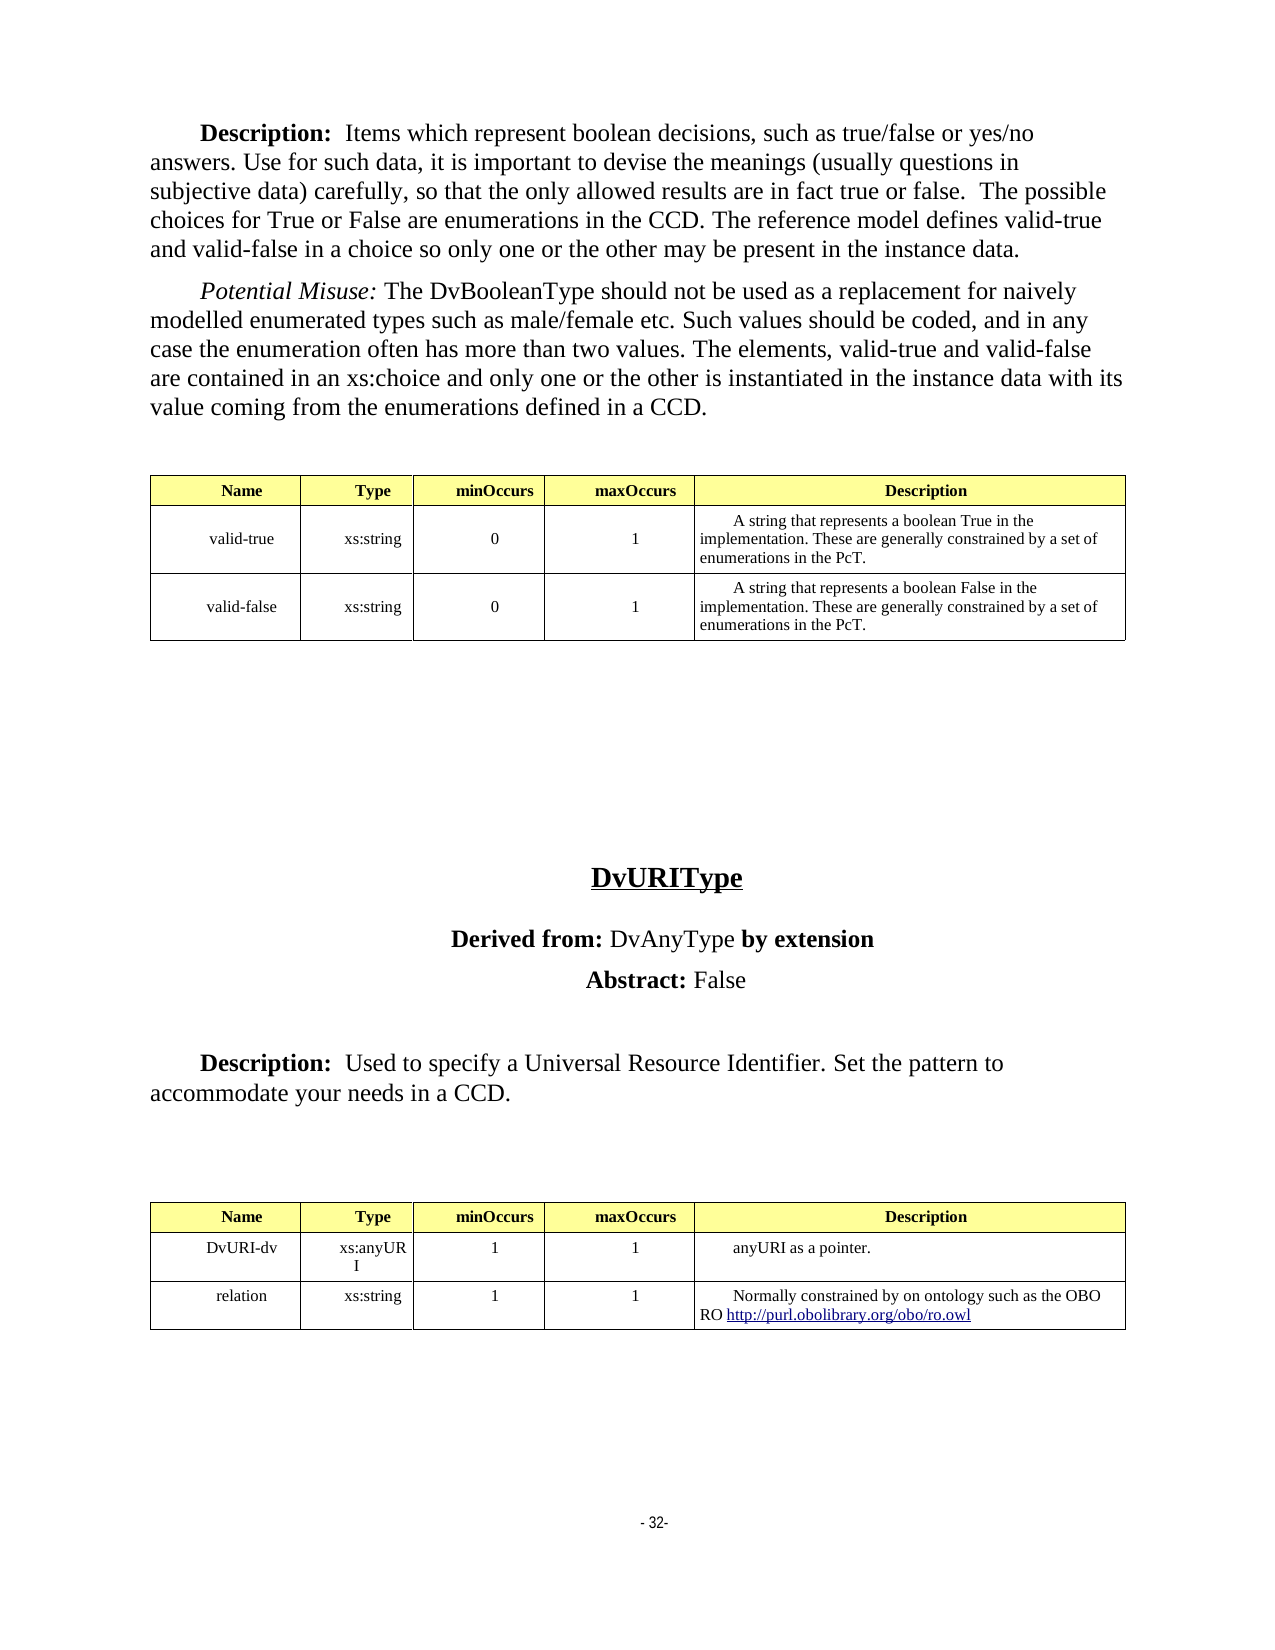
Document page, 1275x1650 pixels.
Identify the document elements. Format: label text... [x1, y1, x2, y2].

table_cell 0 [414, 574, 544, 640]
table_header minOccurs [414, 476, 544, 505]
table_header maxOccurs [545, 476, 694, 505]
text DvURIType [150, 860, 1125, 893]
table_header minOccurs [414, 1203, 544, 1232]
table_cell 1 [414, 1233, 544, 1281]
table_cell xs:string [301, 506, 412, 573]
table_cell relation [151, 1282, 300, 1329]
table_cell valid-true [151, 506, 300, 573]
table_cell 1 [545, 506, 694, 573]
table_header Name [151, 1203, 300, 1232]
text Potential Misuse: The DvBooleanType should not be used as a replacement for naively modelled enumerated types such as male/female etc. Such values should be coded, and in any case the enumeration often has more than two values. The elements, valid-true and valid-false are contained in an xs:choice and only one or the other is instantiated in the instance data with its value coming from the enumerations defined in a CCD. [150, 276, 1125, 421]
table_cell DvURI-dv [151, 1233, 300, 1281]
table_cell xs:string [301, 1282, 412, 1329]
table_header Type [301, 1203, 412, 1232]
table_header Name [151, 476, 300, 505]
table_cell anyURI as a pointer. [695, 1233, 1125, 1281]
table_header maxOccurs [545, 1203, 694, 1232]
table_cell 1 [414, 1282, 544, 1329]
table_cell A string that represents a boolean False in the implementation. These are generally constrained by a set of enumerations in the PcT. [695, 574, 1125, 640]
table_cell valid-false [151, 574, 300, 640]
table_cell 1 [545, 574, 694, 640]
table_cell 0 [414, 506, 544, 573]
table_cell Normally constrained by on ontology such as the OBO RO http://purl.obolibrary.org/obo/ro.owl [695, 1282, 1125, 1329]
text Description: Used to specify a Universal Resource Identifier. Set the pattern to accommodate your needs in a CCD. [150, 1048, 1125, 1106]
table_header Description [695, 1203, 1125, 1232]
table_cell xs:string [301, 574, 412, 640]
table_cell 1 [545, 1233, 694, 1281]
table_header Description [695, 476, 1125, 505]
text Derived from: DvAnyType by extension [150, 924, 1125, 953]
table_cell 1 [545, 1282, 694, 1329]
table_header Type [301, 476, 412, 505]
text Abstract: False [150, 965, 1125, 994]
table_cell A string that represents a boolean True in the implementation. These are generally constrained by a set of enumerations in the PcT. [695, 506, 1125, 573]
table_cell xs:anyURI [301, 1233, 412, 1281]
text Description: Items which represent boolean decisions, such as true/false or yes/no answers. Use for such data, it is important to devise the meanings (usually questions in subjective data) carefully, so that the only allowed results are in fact true or false. The possible choices for True or False are enumerations in the CCD. The reference model defines valid-true and valid-false in a choice so only one or the other may be present in the instance data. [150, 118, 1125, 263]
